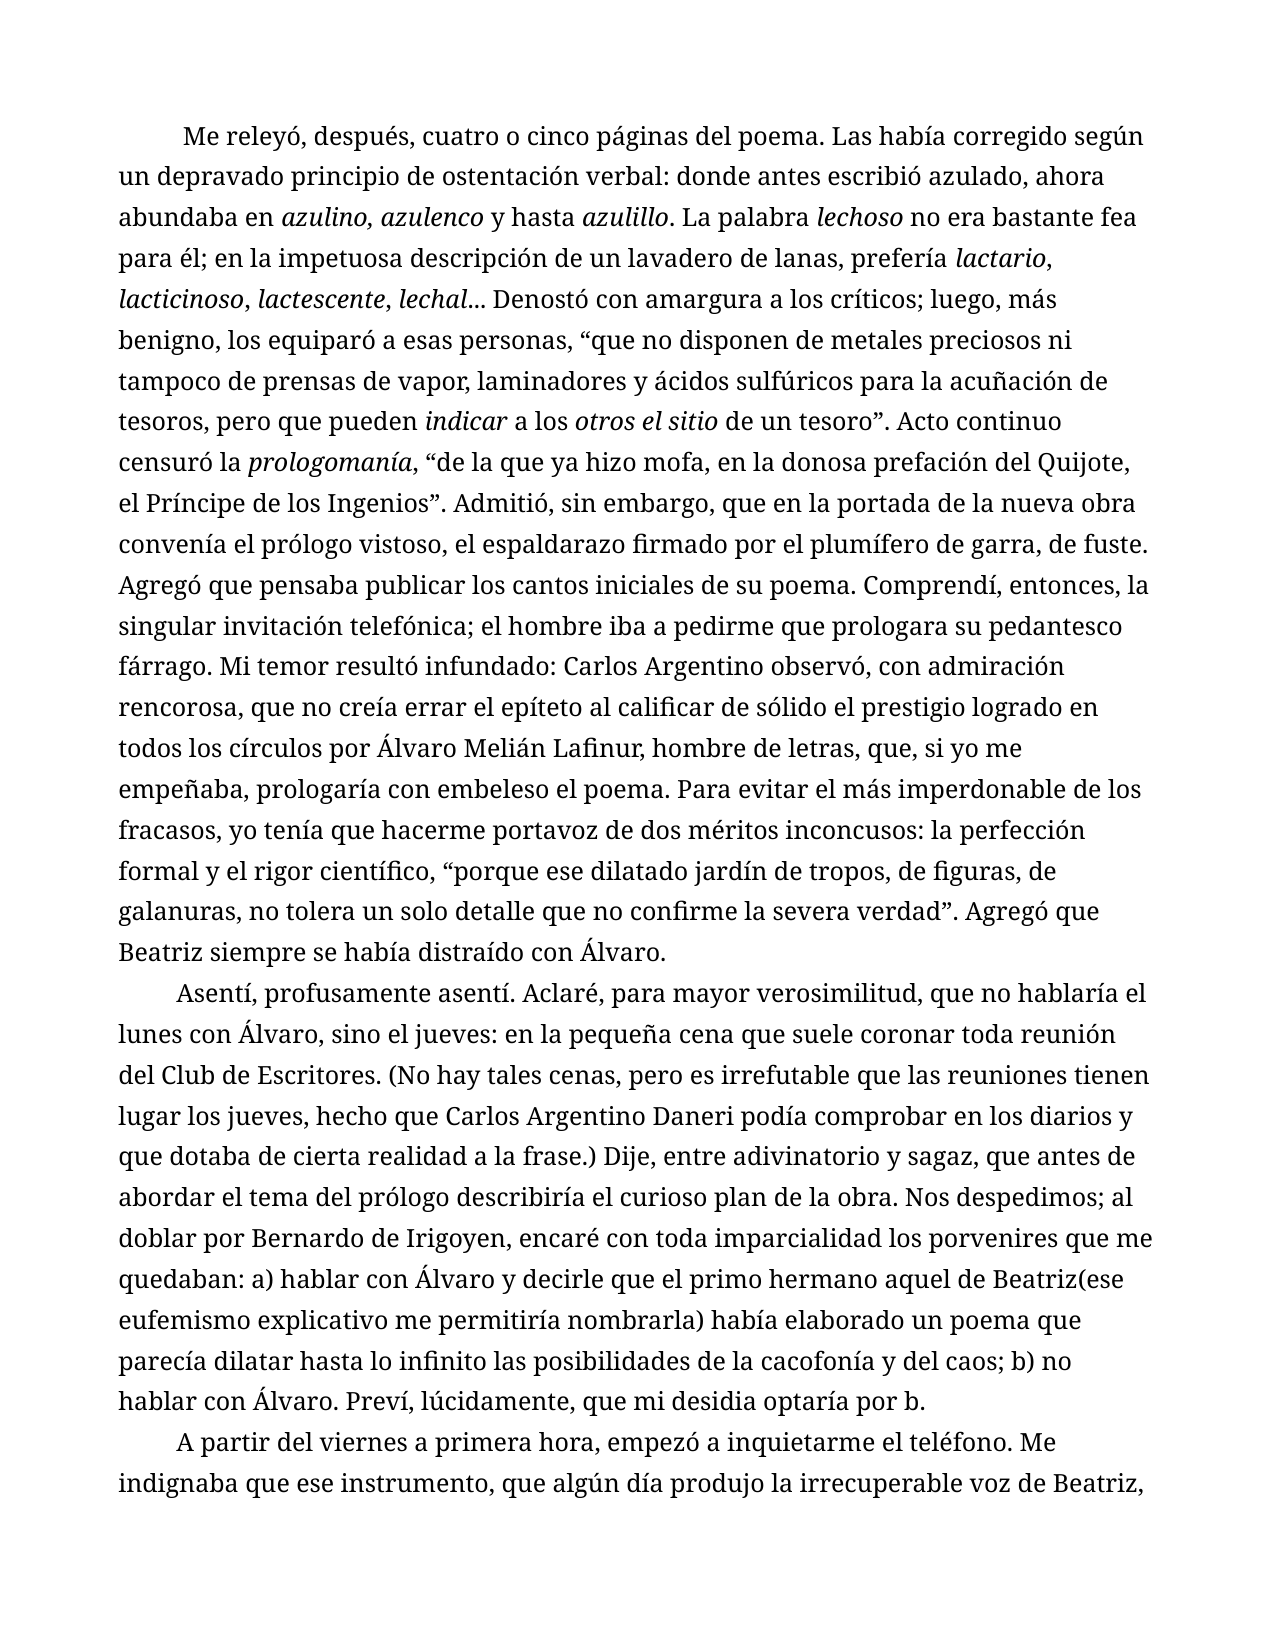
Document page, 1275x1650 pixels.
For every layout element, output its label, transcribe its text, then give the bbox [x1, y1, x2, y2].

text Me releyó, después, cuatro o cinco páginas del poema. Las había corregido según un depravado principio de ostentación verbal: donde antes escribió azulado, ahora abundaba en azulino, azulenco y hasta azulillo. La palabra lechoso no era bastante fea para él; en la impetuosa descripción de un lavadero de lanas, prefería lactario, lacticinoso, lactescente, lechal... Denostó con amargura a los críticos; luego, más benigno, los equiparó a esas personas, “que no disponen de metales preciosos ni tampoco de prensas de vapor, laminadores y ácidos sulfúricos para la acuñación de tesoros, pero que pueden indicar a los otros el sitio de un tesoro”. Acto continuo censuró la prologomanía, “de la que ya hizo mofa, en la donosa prefación del Quijote, el Príncipe de los Ingenios”. Admitió, sin embargo, que en la portada de la nueva obra convenía el prólogo vistoso, el espaldarazo firmado por el plumífero de garra, de fuste. Agregó que pensaba publicar los cantos iniciales de su poema. Comprendí, entonces, la singular invitación telefónica; el hombre iba a pedirme que prologara su pedantesco fárrago. Mi temor resultó infundado: Carlos Argentino observó, con admiración rencorosa, que no creía errar el epíteto al calificar de sólido el prestigio logrado en todos los círculos por Álvaro Melián Lafinur, hombre de letras, que, si yo me empeñaba, prologaría con embeleso el poema. Para evitar el más imperdonable de los fracasos, yo tenía que hacerme portavoz de dos méritos inconcusos: la perfección formal y el rigor científico, “porque ese dilatado jardín de tropos, de figuras, de galanuras, no tolera un solo detalle que no confirme la severa verdad”. Agregó que Beatriz siempre se había distraído con Álvaro. Asentí, profusamente asentí. Aclaré, para mayor verosimilitud, que no hablaría el lunes con Álvaro, sino el jueves: en la pequeña cena que suele coronar toda reunión del Club de Escritores. (No hay tales cenas, pero es irrefutable que las reuniones tienen lugar los jueves, hecho que Carlos Argentino Daneri podía comprobar en los diarios y que dotaba de cierta realidad a la frase.) Dije, entre adivinatorio y sagaz, que antes de abordar el tema del prólogo describiría el curioso plan de la obra. Nos despedimos; al doblar por Bernardo de Irigoyen, encaré con toda imparcialidad los porvenires que me quedaban: a) hablar con Álvaro y decirle que el primo hermano aquel de Beatriz(ese eufemismo explicativo me permitiría nombrarla) había elaborado un poema que parecía dilatar hasta lo infinito las posibilidades de la cacofonía y del caos; b) no hablar con Álvaro. Preví, lúcidamente, que mi desidia optaría por b. A partir del viernes a primera hora, empezó a inquietarme el teléfono. Me indignaba que ese instrumento, que algún día produjo la irrecuperable voz de Beatriz, [118, 118, 1157, 1500]
